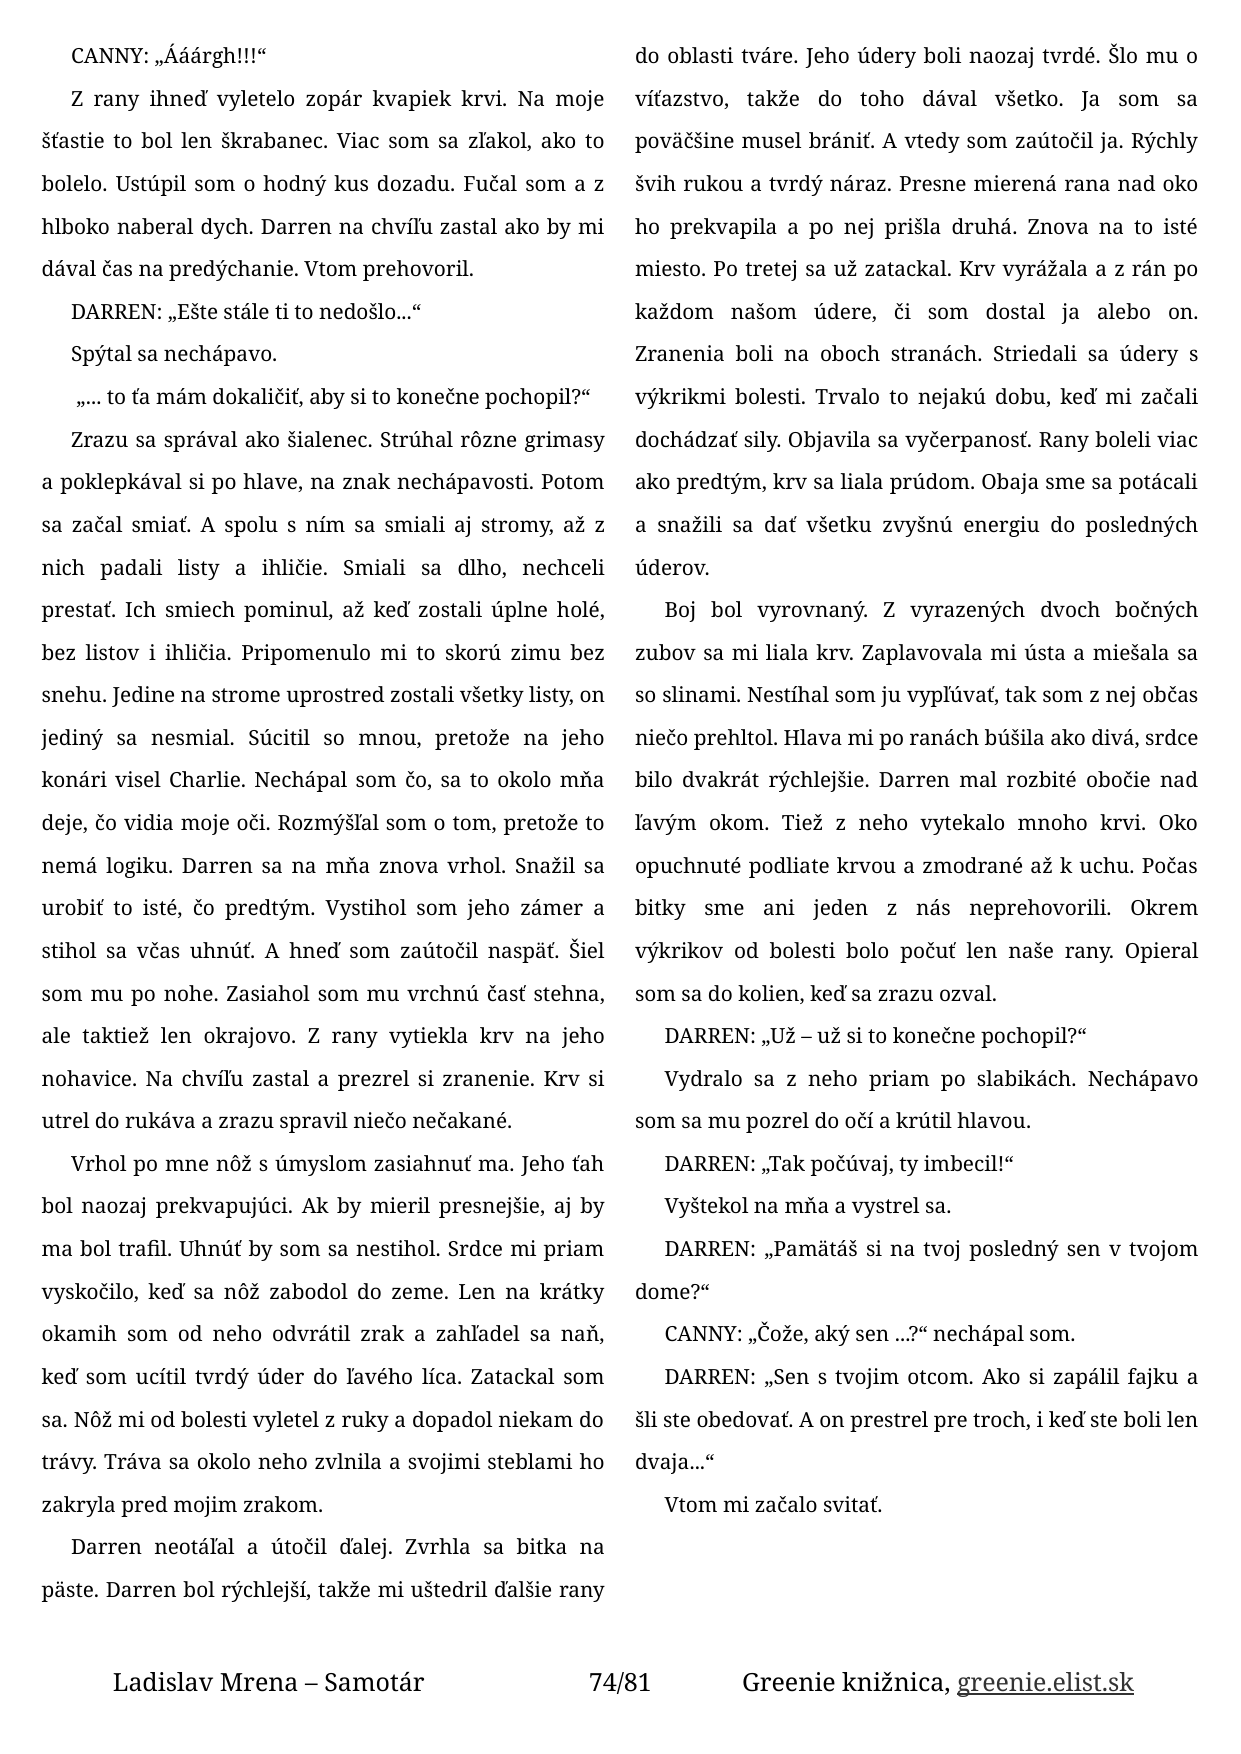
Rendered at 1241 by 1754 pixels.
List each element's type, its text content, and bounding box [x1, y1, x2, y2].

text Vydralo sa z neho priam po slabikách. Nechápavo som sa mu pozrel do očí a krútil hlavou. [635, 1064, 1199, 1135]
text Boj bol vyrovnaný. Z vyrazených dvoch bočných zubov sa mi liala krv. Zaplavovala mi ústa a miešala sa so slinami. Nestíhal som ju vypľúvať, tak som z nej občas niečo prehltol. Hlava mi po ranách búšila ako divá, srdce bilo dvakrát rýchlejšie. Darren mal rozbité obočie nad ľavým okom. Tiež z neho vytekalo mnoho krvi. Oko opuchnuté podliate krvou a zmodrané až k uchu. Počas bitky sme ani jeden z nás neprehovorili. Okrem výkrikov od bolesti bolo počuť len naše rany. Opieral som sa do kolien, keď sa zrazu ozval. [635, 595, 1199, 1007]
text „... to ťa mám dokaličiť, aby si to konečne pochopil?“ [41, 382, 605, 411]
text Zrazu sa správal ako šialenec. Strúhal rôzne grimasy a poklepkával si po hlave, na znak nechápavosti. Potom sa začal smiať. A spolu s ním sa smiali aj stromy, až z nich padali listy a ihličie. Smiali sa dlho, nechceli prestať. Ich smiech pominul, až keď zostali úplne holé, bez listov i ihličia. Pripomenulo mi to skorú zimu bez snehu. Jedine na strome uprostred zostali všetky listy, on jediný sa nesmial. Súcitil so mnou, pretože na jeho konári visel Charlie. Nechápal som čo, sa to okolo mňa deje, čo vidia moje oči. Rozmýšľal som o tom, pretože to nemá logiku. Darren sa na mňa znova vrhol. Snažil sa urobiť to isté, čo predtým. Vystihol som jeho zámer a stihol sa včas uhnúť. A hneď som zaútočil naspäť. Šiel som mu po nohe. Zasiahol som mu vrchnú časť stehna, ale taktiež len okrajovo. Z rany vytiekla krv na jeho nohavice. Na chvíľu zastal a prezrel si zranenie. Krv si utrel do rukáva a zrazu spravil niečo nečakané. [41, 425, 605, 1135]
text DARREN: „Sen s tvojim otcom. Ako si zapálil fajku a šli ste obedovať. A on prestrel pre troch, i keď ste boli len dvaja...“ [635, 1362, 1199, 1476]
text Spýtal sa nechápavo. [41, 339, 605, 368]
text Z rany ihneď vyletelo zopár kvapiek krvi. Na moje šťastie to bol len škrabanec. Viac som sa zľakol, ako to bolelo. Ustúpil som o hodný kus dozadu. Fučal som a z hlboko naberal dych. Darren na chvíľu zastal ako by mi dával čas na predýchanie. Vtom prehovoril. [41, 84, 605, 283]
text DARREN: „Pamätáš si na tvoj posledný sen v tvojom dome?“ [635, 1234, 1199, 1305]
text Vrhol po mne nôž s úmyslom zasiahnuť ma. Jeho ťah bol naozaj prekvapujúci. Ak by mieril presnejšie, aj by ma bol trafil. Uhnúť by som sa nestihol. Srdce mi priam vyskočilo, keď sa nôž zabodol do zeme. Len na krátky okamih som od neho odvrátil zrak a zahľadel sa naň, keď som ucítil tvrdý úder do ľavého líca. Zatackal som sa. Nôž mi od bolesti vyletel z ruky a dopadol niekam do trávy. Tráva sa okolo neho zvlnila a svojimi steblami ho zakryla pred mojim zrakom. [41, 1149, 605, 1518]
text DARREN: „Tak počúvaj, ty imbecil!“ [635, 1149, 1199, 1177]
text do oblasti tváre. Jeho údery boli naozaj tvrdé. Šlo mu o víťazstvo, takže do toho dával všetko. Ja som sa poväčšine musel brániť. A vtedy som zaútočil ja. Rýchly švih rukou a tvrdý náraz. Presne mierená rana nad oko ho prekvapila a po nej prišla druhá. Znova na to isté miesto. Po tretej sa už zatackal. Krv vyrážala a z rán po každom našom údere, či som dostal ja alebo on. Zranenia boli na oboch stranách. Striedali sa údery s výkrikmi bolesti. Trvalo to nejakú dobu, keď mi začali dochádzať sily. Objavila sa vyčerpanosť. Rany boleli viac ako predtým, krv sa liala prúdom. Obaja sme sa potácali a snažili sa dať všetku zvyšnú energiu do posledných úderov. [635, 41, 1199, 581]
text CANNY: „Ááárgh!!!“ [41, 41, 605, 70]
text Vtom mi začalo svitať. [635, 1490, 1199, 1518]
text Vyštekol na mňa a vystrel sa. [635, 1192, 1199, 1220]
text Darren neotáľal a útočil ďalej. Zvrhla sa bitka na päste. Darren bol rýchlejší, takže mi uštedril ďalšie rany [41, 1532, 605, 1603]
text DARREN: „Ešte stále ti to nedošlo...“ [41, 297, 605, 325]
text CANNY: „Čože, aký sen ...?“ nechápal som. [635, 1319, 1199, 1348]
text DARREN: „Už – už si to konečne pochopil?“ [635, 1021, 1199, 1050]
